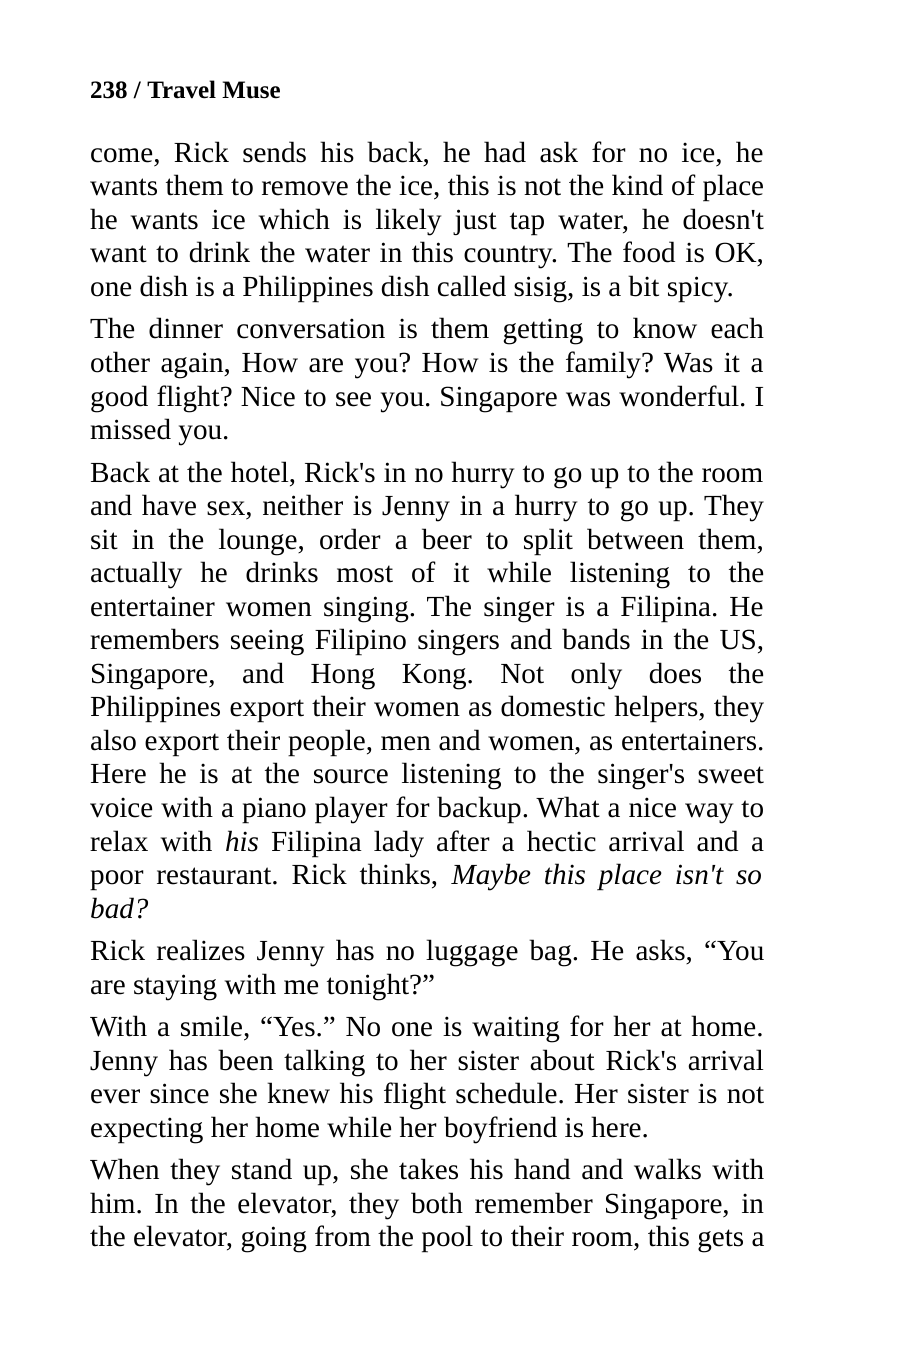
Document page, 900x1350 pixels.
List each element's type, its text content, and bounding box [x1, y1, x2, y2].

text The dinner conversation is them getting to know each other again, How are you? How is the family? Was it a good flight? Nice to see you. Singapore was wonderful. I missed you. [90, 312, 765, 446]
text With a smile, “Yes.” No one is waiting for her at home. Jenny has been talking to her sister about Rick's arrival ever since she knew his flight schedule. Her sister is not expecting her home while her boyfriend is here. [90, 1009, 765, 1143]
text When they stand up, she takes his hand and walks with him. In the elevator, they both remember Singapore, in the elevator, going from the pool to their room, this gets a [90, 1152, 765, 1253]
text come, Rick sends his back, he had ask for no ice, he wants them to remove the ice, this is not the kind of place he wants ice which is likely just tap water, he doesn't want to drink the water in this country. The food is OK, one dish is a Philippines dish called sisig, is a bit spicy. [90, 135, 765, 303]
text Back at the hotel, Rick's in no hurry to go up to the room and have sex, neither is Jenny in a hurry to go up. They sit in the lounge, order a beer to split between them, actually he drinks most of it while listening to the entertainer women singing. The singer is a Filipina. He remembers seeing Filipino singers and bands in the US, Singapore, and Hong Kong. Not only does the Philippines export their women as domestic helpers, they also export their people, men and women, as entertainers. Here he is at the source listening to the singer's sweet voice with a piano player for backup. What a nice way to relax with his Filipina lady after a hectic arrival and a poor restaurant. Rick thinks, Maybe this place isn't so bad? [90, 455, 765, 924]
text Rick realizes Jenny has no luggage bag. He asks, “You are staying with me tonight?” [90, 933, 765, 1000]
